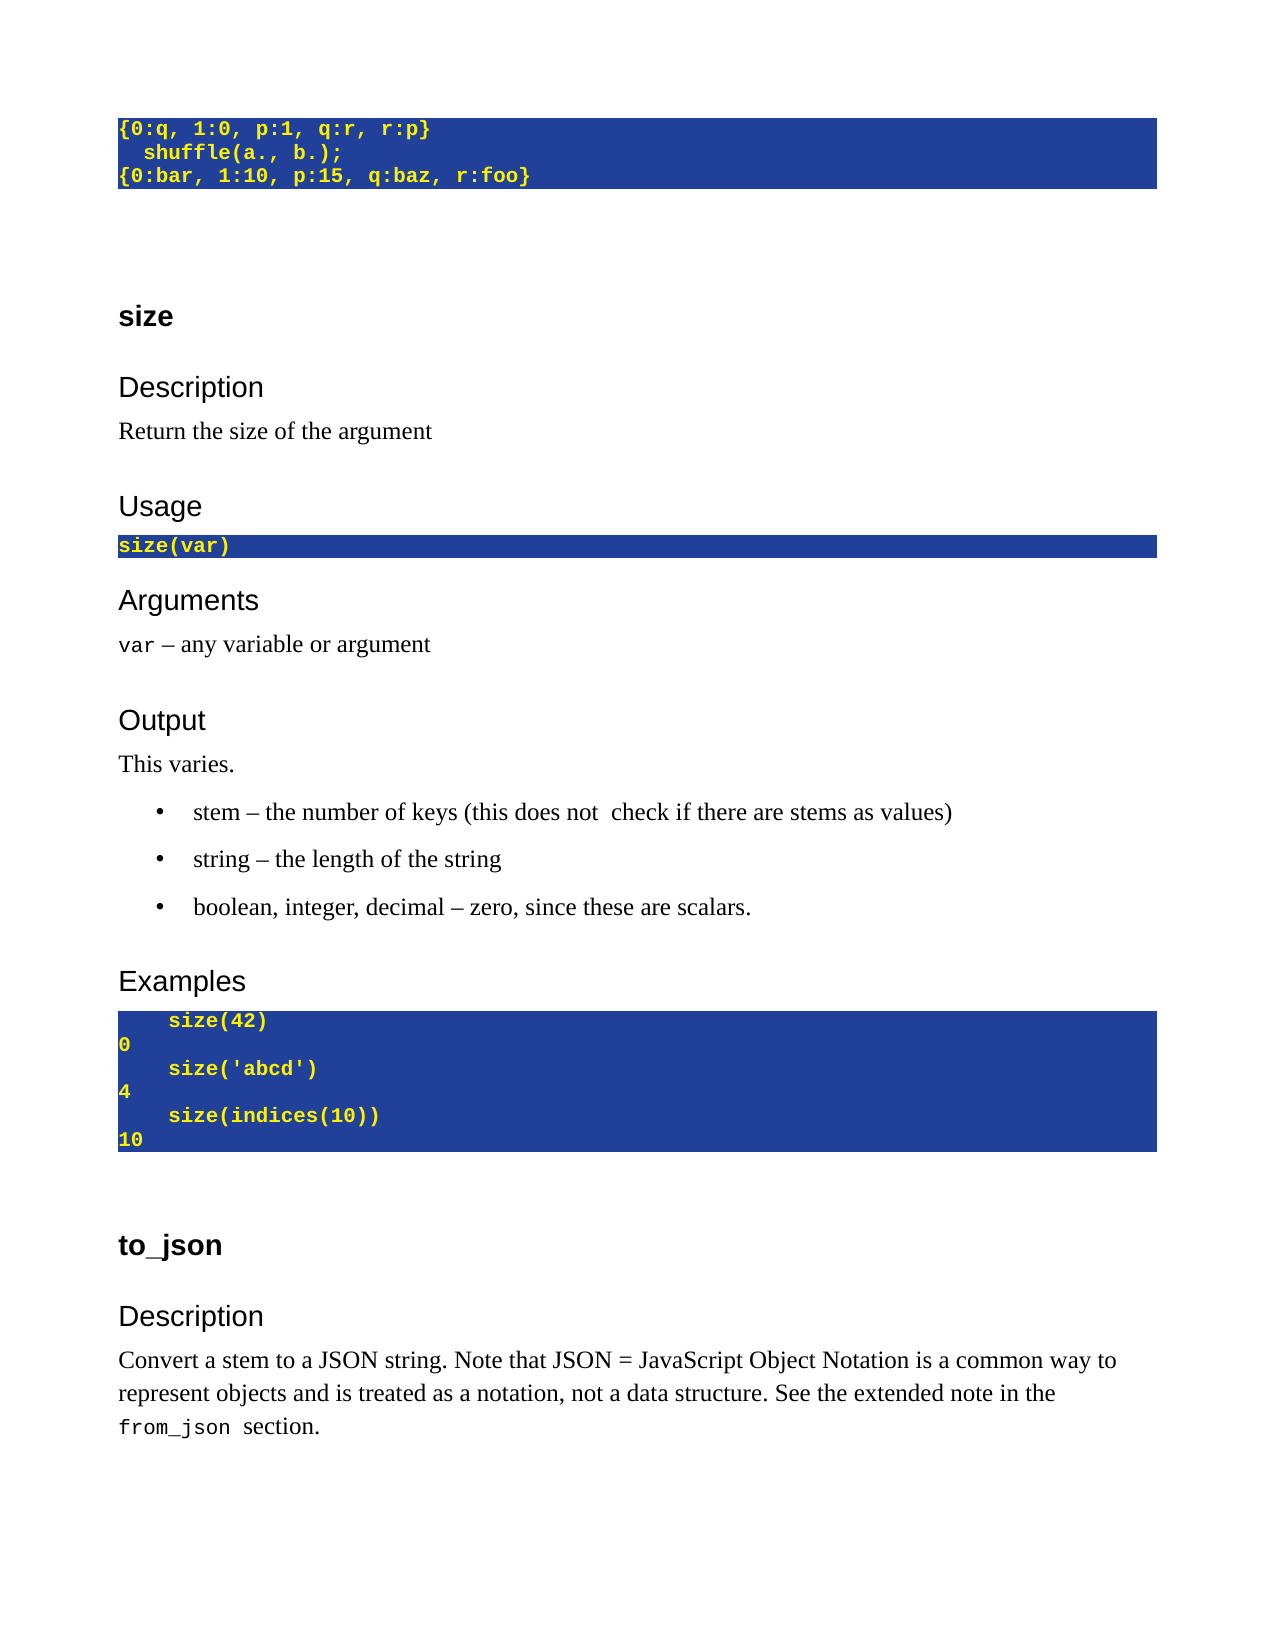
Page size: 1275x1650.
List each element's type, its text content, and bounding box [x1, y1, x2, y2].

text 4 [118, 1081, 1157, 1105]
text {0:bar, 1:10, p:15, q:baz, r:foo} [118, 165, 1157, 189]
text size(indices(10)) [118, 1105, 1157, 1129]
text var – any variable or argument [118, 629, 1157, 659]
text {0:q, 1:0, p:1, q:r, r:p} [118, 118, 1157, 142]
subtitle size [118, 299, 1157, 333]
subtitle Usage [118, 489, 1157, 522]
subtitle Arguments [118, 583, 1157, 617]
subtitle Output [118, 703, 1157, 737]
text This varies. [118, 749, 1157, 778]
list stem – the number of keys (this does not check if there are stems as values) [156, 797, 1157, 825]
text shuffle(a., b.); [118, 142, 1157, 165]
text size('abcd') [118, 1058, 1157, 1081]
subtitle Description [118, 370, 1157, 404]
text Return the size of the argument [118, 416, 1157, 445]
list string – the length of the string [156, 844, 1157, 873]
text 10 [118, 1129, 1157, 1152]
subtitle Description [118, 1299, 1157, 1333]
text Convert a stem to a JSON string. Note that JSON = JavaScript Object Notation is a common way to represent objects and is treated as a notation, not a data structure. See the extended note in the from_json section. [118, 1345, 1157, 1441]
text size(42) [118, 1011, 1157, 1034]
text 0 [118, 1034, 1157, 1058]
subtitle Examples [118, 964, 1157, 998]
text size(var) [118, 535, 1157, 558]
subtitle to_json [118, 1228, 1157, 1262]
list boolean, integer, decimal – zero, since these are scalars. [156, 892, 1157, 921]
